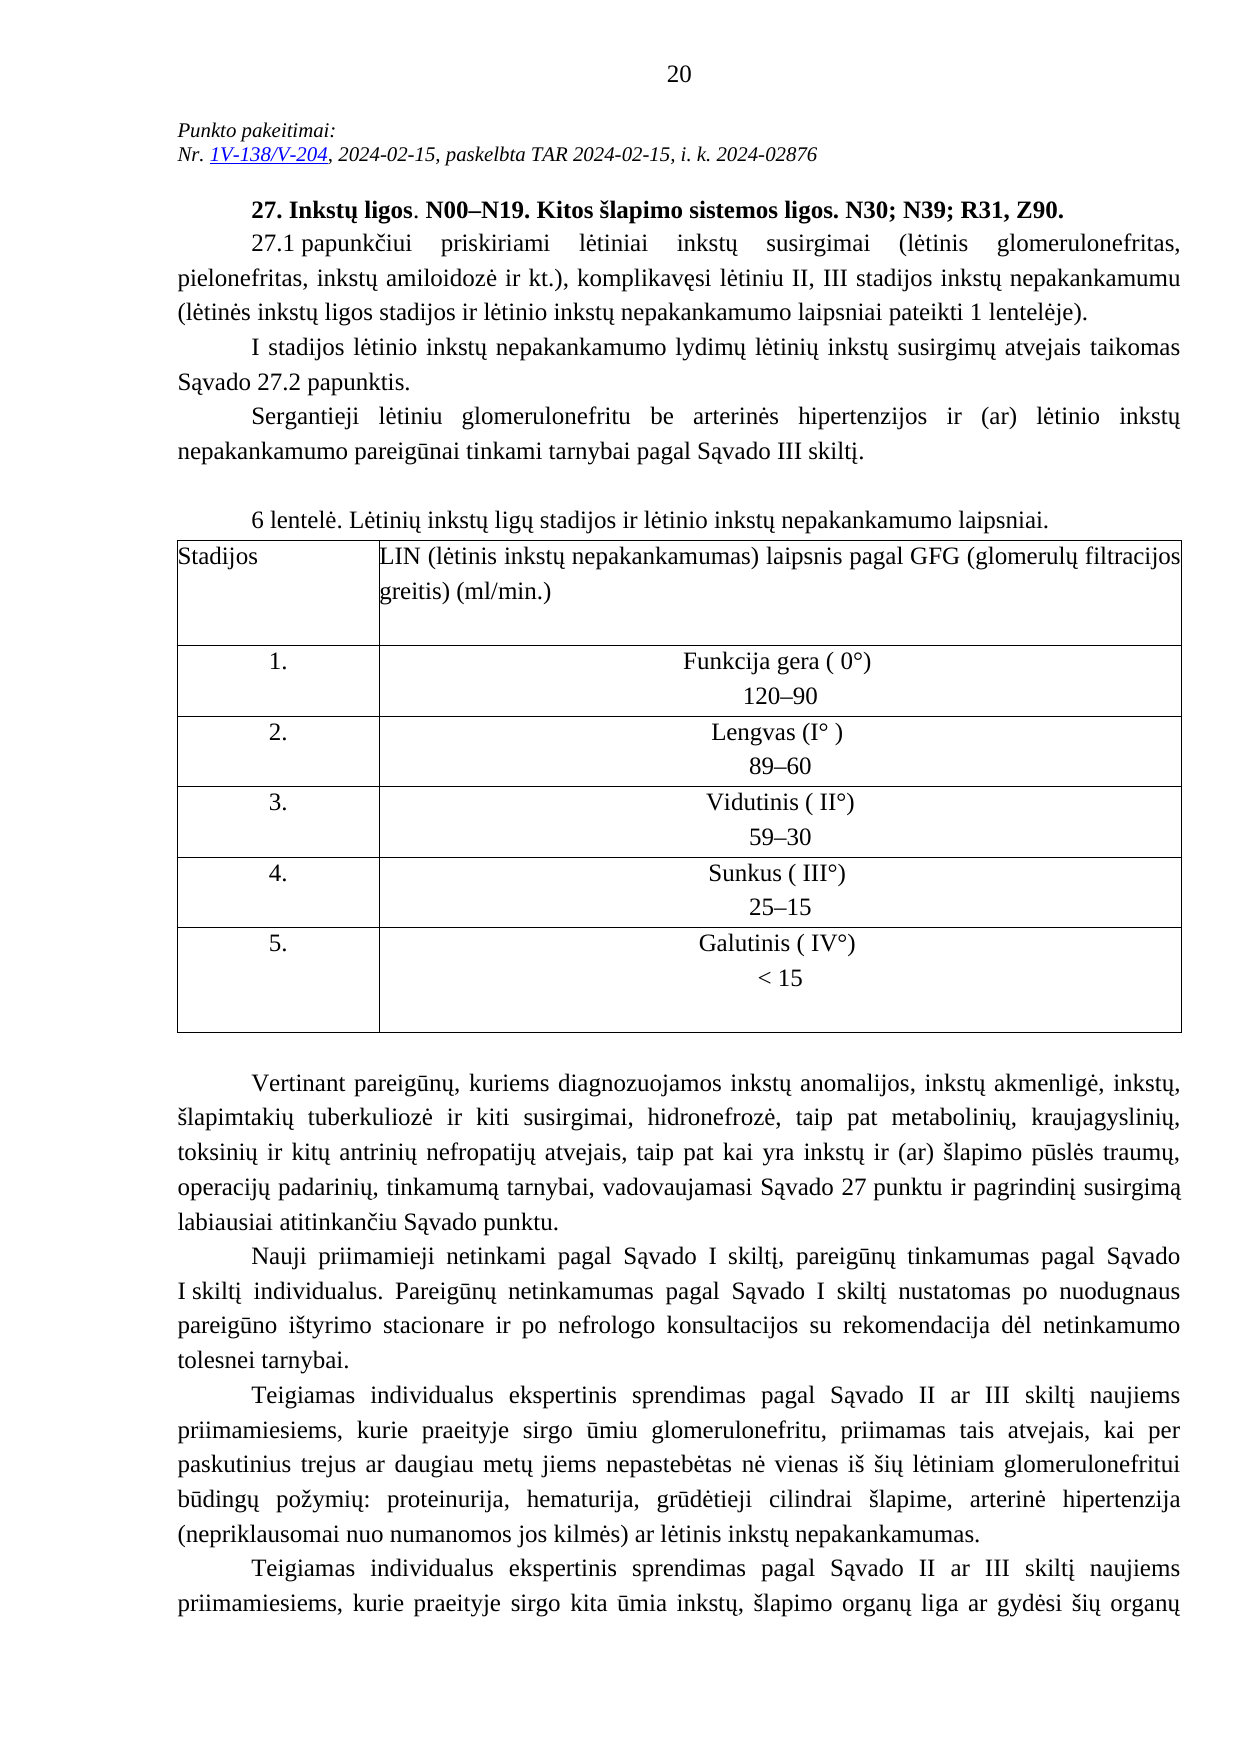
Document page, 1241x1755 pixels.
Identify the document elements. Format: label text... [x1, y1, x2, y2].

text Sergantieji lėtiniu glomerulonefritu be arterinės hipertenzijos ir (ar) lėtinio inkstų nepakankamumo pareigūnai tinkami tarnybai pagal Sąvado III skiltį. [177, 401, 1181, 465]
text 6 lentelė. Lėtinių inkstų ligų stadijos ir lėtinio inkstų nepakankamumo laipsniai. [177, 506, 1181, 534]
table_cell Vidutinis ( II°) 59–30 [380, 787, 1181, 857]
table_cell Galutinis ( IV°) < 15 [380, 928, 1181, 1032]
table_cell Funkcija gera ( 0°) 120–90 [380, 646, 1181, 716]
text 27.1 papunkčiui priskiriami lėtiniai inkstų susirgimai (lėtinis glomerulonefritas, pielonefritas, inkstų amiloidozė ir kt.), komplikavęsi lėtiniu II, III stadijos inkstų nepakankamumu (lėtinės inkstų ligos stadijos ir lėtinio inkstų nepakankamumo laipsniai pateikti 1 lentelėje). [177, 228, 1181, 326]
table_cell 5. [178, 928, 379, 1032]
table_cell 3. [178, 787, 379, 857]
text Teigiamas individualus ekspertinis sprendimas pagal Sąvado II ar III skiltį naujiems priimamiesiems, kurie praeityje sirgo kita ūmia inkstų, šlapimo organų liga ar gydėsi šių organų [177, 1553, 1181, 1617]
table_cell Sunkus ( III°) 25–15 [380, 858, 1181, 927]
text 27. Inkstų ligos. N00–N19. Kitos šlapimo sistemos ligos. N30; N39; R31, Z90. [177, 195, 1181, 224]
table_cell 4. [178, 858, 379, 927]
text Teigiamas individualus ekspertinis sprendimas pagal Sąvado II ar III skiltį naujiems priimamiesiems, kurie praeityje sirgo ūmiu glomerulonefritu, priimamas tais atvejais, kai per paskutinius trejus ar daugiau metų jiems nepastebėtas nė vienas iš šių lėtiniam glomerulonefritui būdingų požymių: proteinurija, hematurija, grūdėtieji cilindrai šlapime, arterinė hipertenzija (nepriklausomai nuo numanomos jos kilmės) ar lėtinis inkstų nepakankamumas. [177, 1380, 1181, 1547]
table_cell Lengvas (I° ) 89–60 [380, 717, 1181, 786]
text Nr. 1V-138/V-204, 2024-02-15, paskelbta TAR 2024-02-15, i. k. 2024-02876 [177, 142, 1181, 166]
text Vertinant pareigūnų, kuriems diagnozuojamos inkstų anomalijos, inkstų akmenligė, inkstų, šlapimtakių tuberkuliozė ir kiti susirgimai, hidronefrozė, taip pat metabolinių, kraujagyslinių, toksinių ir kitų antrinių nefropatijų atvejais, taip pat kai yra inkstų ir (ar) šlapimo pūslės traumų, operacijų padarinių, tinkamumą tarnybai, vadovaujamasi Sąvado 27 punktu ir pagrindinį susirgimą labiausiai atitinkančiu Sąvado punktu. [177, 1068, 1181, 1235]
text Punkto pakeitimai: [177, 118, 1181, 142]
text Nauji priimamieji netinkami pagal Sąvado I skiltį, pareigūnų tinkamumas pagal Sąvado I skiltį individualus. Pareigūnų netinkamumas pagal Sąvado I skiltį nustatomas po nuodugnaus pareigūno ištyrimo stacionare ir po nefrologo konsultacijos su rekomendacija dėl netinkamumo tolesnei tarnybai. [177, 1241, 1181, 1374]
table_cell 1. [178, 646, 379, 716]
table_header LIN (lėtinis inkstų nepakankamumas) laipsnis pagal GFG (glomerulų filtracijos greitis) (ml/min.) [380, 541, 1181, 645]
table_header Stadijos [178, 541, 379, 645]
text I stadijos lėtinio inkstų nepakankamumo lydimų lėtinių inkstų susirgimų atvejais taikomas Sąvado 27.2 papunktis. [177, 332, 1181, 396]
table_cell 2. [178, 717, 379, 786]
